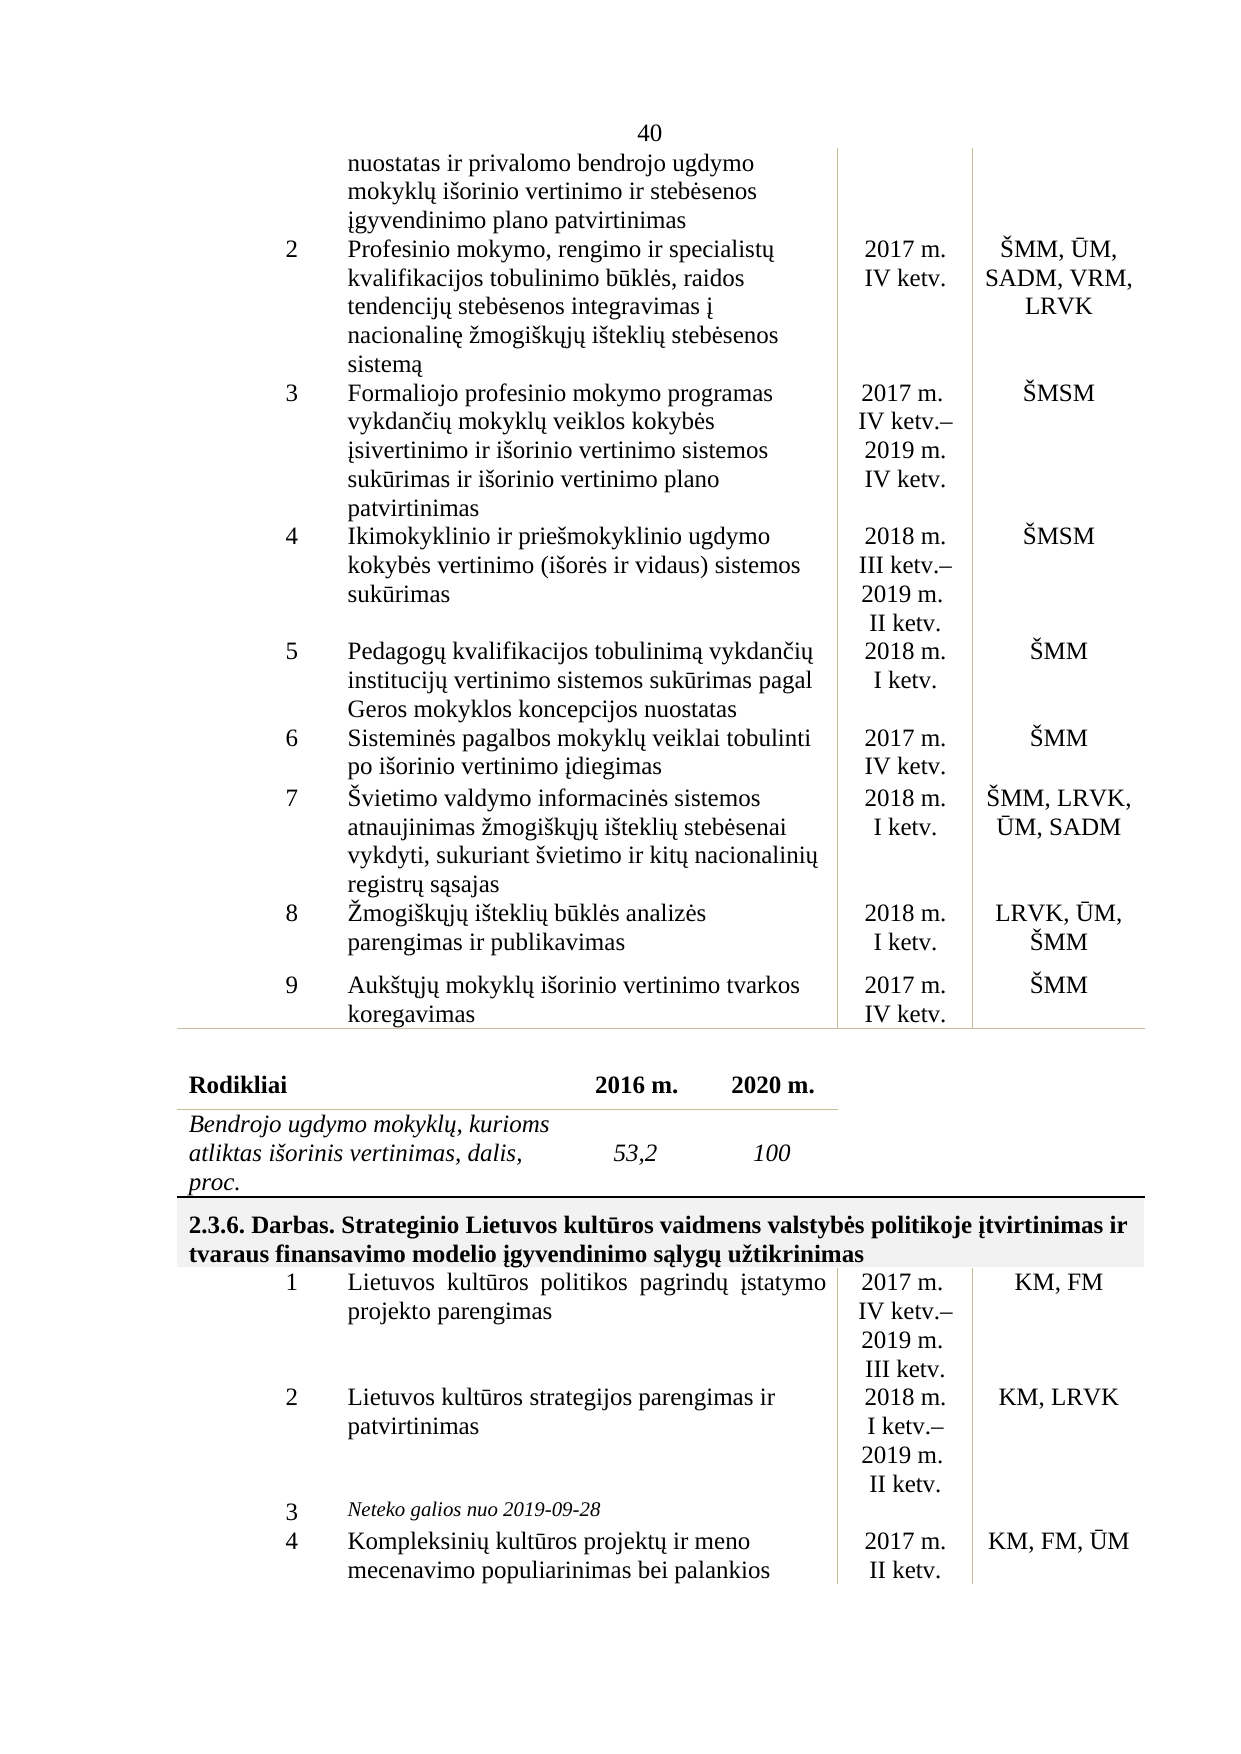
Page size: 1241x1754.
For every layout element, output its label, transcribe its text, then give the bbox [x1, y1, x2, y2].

table_cell KM, FM, ŪM [973, 1526, 1144, 1584]
table_cell Lietuvos kultūros politikos pagrindų įstatymo projekto parengimas [336, 1268, 837, 1382]
table_cell 4 [247, 1526, 336, 1584]
table_cell Sisteminės pagalbos mokyklų veiklai tobulinti po išorinio vertinimo įdiegimas [336, 723, 837, 783]
table_cell 7 [247, 783, 336, 898]
table_cell [500, 1061, 564, 1108]
table_cell 3 [247, 1498, 336, 1526]
table_cell [838, 1109, 973, 1196]
table_cell 2018 m. I ketv.– 2019 m. II ketv. [838, 1383, 972, 1497]
table_cell KM, LRVK [973, 1383, 1144, 1497]
table_cell [177, 148, 247, 234]
table_cell Žmogiškųjų išteklių būklės analizės parengimas ir publikavimas [336, 898, 837, 971]
table_cell 2016 m. [565, 1061, 708, 1108]
table_cell [973, 148, 1144, 234]
table_cell Švietimo valdymo informacinės sistemos atnaujinimas žmogiškųjų išteklių stebėsenai vykdyti, sukuriant švietimo ir kitų nacionalinių registrų sąsajas [336, 783, 837, 898]
table_cell [973, 1029, 1144, 1061]
table_cell 2017 m. IV ketv.– 2019 m. IV ketv. [838, 378, 972, 521]
table_cell [838, 1061, 973, 1108]
table_cell [177, 898, 247, 971]
table_cell Formaliojo profesinio mokymo programas vykdančių mokyklų veiklos kokybės įsivertinimo ir išorinio vertinimo sistemos sukūrimas ir išorinio vertinimo plano patvirtinimas [336, 378, 837, 521]
table_cell Rodikliai [177, 1061, 336, 1108]
table_cell 4 [247, 521, 336, 636]
table_cell [177, 783, 247, 898]
table_cell KM, FM [973, 1268, 1144, 1382]
table_cell Neteko galios nuo 2019-09-28 [336, 1498, 837, 1526]
table_cell 2018 m. III ketv.– 2019 m. II ketv. [838, 521, 972, 636]
table_cell [336, 1029, 500, 1061]
table_cell ŠMM, ŪM, SADM, VRM, LRVK [973, 234, 1144, 378]
table_cell 2 [247, 234, 336, 378]
table_cell 2017 m. IV ketv.– 2019 m. III ketv. [838, 1268, 972, 1382]
table_cell [838, 1029, 973, 1061]
table_cell 2017 m. IV ketv. [838, 723, 972, 783]
table_cell 6 [247, 723, 336, 783]
table_cell Bendrojo ugdymo mokyklų, kurioms atliktas išorinis vertinimas, dalis, proc. [177, 1110, 564, 1196]
table_cell [177, 1268, 247, 1382]
table_cell [838, 1498, 972, 1526]
table_cell [247, 1029, 336, 1061]
table_cell [247, 148, 336, 234]
table_cell ŠMM [973, 636, 1144, 723]
table_cell 2017 m. II ketv. [838, 1526, 972, 1584]
table_cell [973, 1061, 1144, 1108]
table_cell 2 [247, 1383, 336, 1497]
table_cell ŠMM [973, 723, 1144, 783]
table_cell 9 [247, 971, 336, 1028]
table_cell ŠMM [973, 971, 1144, 1028]
table_cell 2.3.6. Darbas. Strateginio Lietuvos kultūros vaidmens valstybės politikoje įtvirtinimas ir tvaraus finansavimo modelio įgyvendinimo sąlygų užtikrinimas [177, 1198, 1144, 1267]
table_cell [177, 1526, 247, 1584]
table_cell [177, 636, 247, 723]
table_cell [177, 1383, 247, 1497]
table_cell ŠMSM [973, 378, 1144, 521]
table_cell [708, 1029, 838, 1061]
table_cell ŠMSM [973, 521, 1144, 636]
table_cell [177, 971, 247, 1028]
table_cell Lietuvos kultūros strategijos parengimas ir patvirtinimas [336, 1383, 837, 1497]
table_cell [973, 1109, 1144, 1196]
table_cell [565, 1029, 708, 1061]
table_cell [177, 234, 247, 378]
table_cell Pedagogų kvalifikacijos tobulinimą vykdančių institucijų vertinimo sistemos sukūrimas pagal Geros mokyklos koncepcijos nuostatas [336, 636, 837, 723]
table_cell 3 [247, 378, 336, 521]
table_cell ŠMM, LRVK, ŪM, SADM [973, 783, 1144, 898]
table_cell 2017 m. IV ketv. [838, 971, 972, 1028]
table_cell Kompleksinių kultūros projektų ir meno mecenavimo populiarinimas bei palankios [336, 1526, 837, 1584]
table_cell 2018 m. I ketv. [838, 898, 972, 971]
table_cell 100 [708, 1110, 838, 1196]
table_cell 8 [247, 898, 336, 971]
table_cell [973, 1498, 1144, 1526]
table_cell 2017 m. IV ketv. [838, 234, 972, 378]
table_cell [177, 1029, 247, 1061]
table_cell [177, 378, 247, 521]
table_cell [177, 521, 247, 636]
table_cell 53,2 [565, 1110, 708, 1196]
table_cell Aukštųjų mokyklų išorinio vertinimo tvarkos koregavimas [336, 971, 837, 1028]
table_cell [177, 723, 247, 783]
table_cell Ikimokyklinio ir priešmokyklinio ugdymo kokybės vertinimo (išorės ir vidaus) sistemos sukūrimas [336, 521, 837, 636]
table_cell [838, 148, 972, 234]
table_cell nuostatas ir privalomo bendrojo ugdymo mokyklų išorinio vertinimo ir stebėsenos įgyvendinimo plano patvirtinimas [336, 148, 837, 234]
table_cell LRVK, ŪM, ŠMM [973, 898, 1144, 971]
table_cell [500, 1029, 564, 1061]
table_cell 2018 m. I ketv. [838, 783, 972, 898]
table_cell 2018 m. I ketv. [838, 636, 972, 723]
table_cell [177, 1498, 247, 1526]
table_cell 2020 m. [708, 1061, 838, 1108]
table_cell [336, 1061, 500, 1108]
table_cell 1 [247, 1268, 336, 1382]
table_cell 5 [247, 636, 336, 723]
table_cell Profesinio mokymo, rengimo ir specialistų kvalifikacijos tobulinimo būklės, raidos tendencijų stebėsenos integravimas į nacionalinę žmogiškųjų išteklių stebėsenos sistemą [336, 234, 837, 378]
